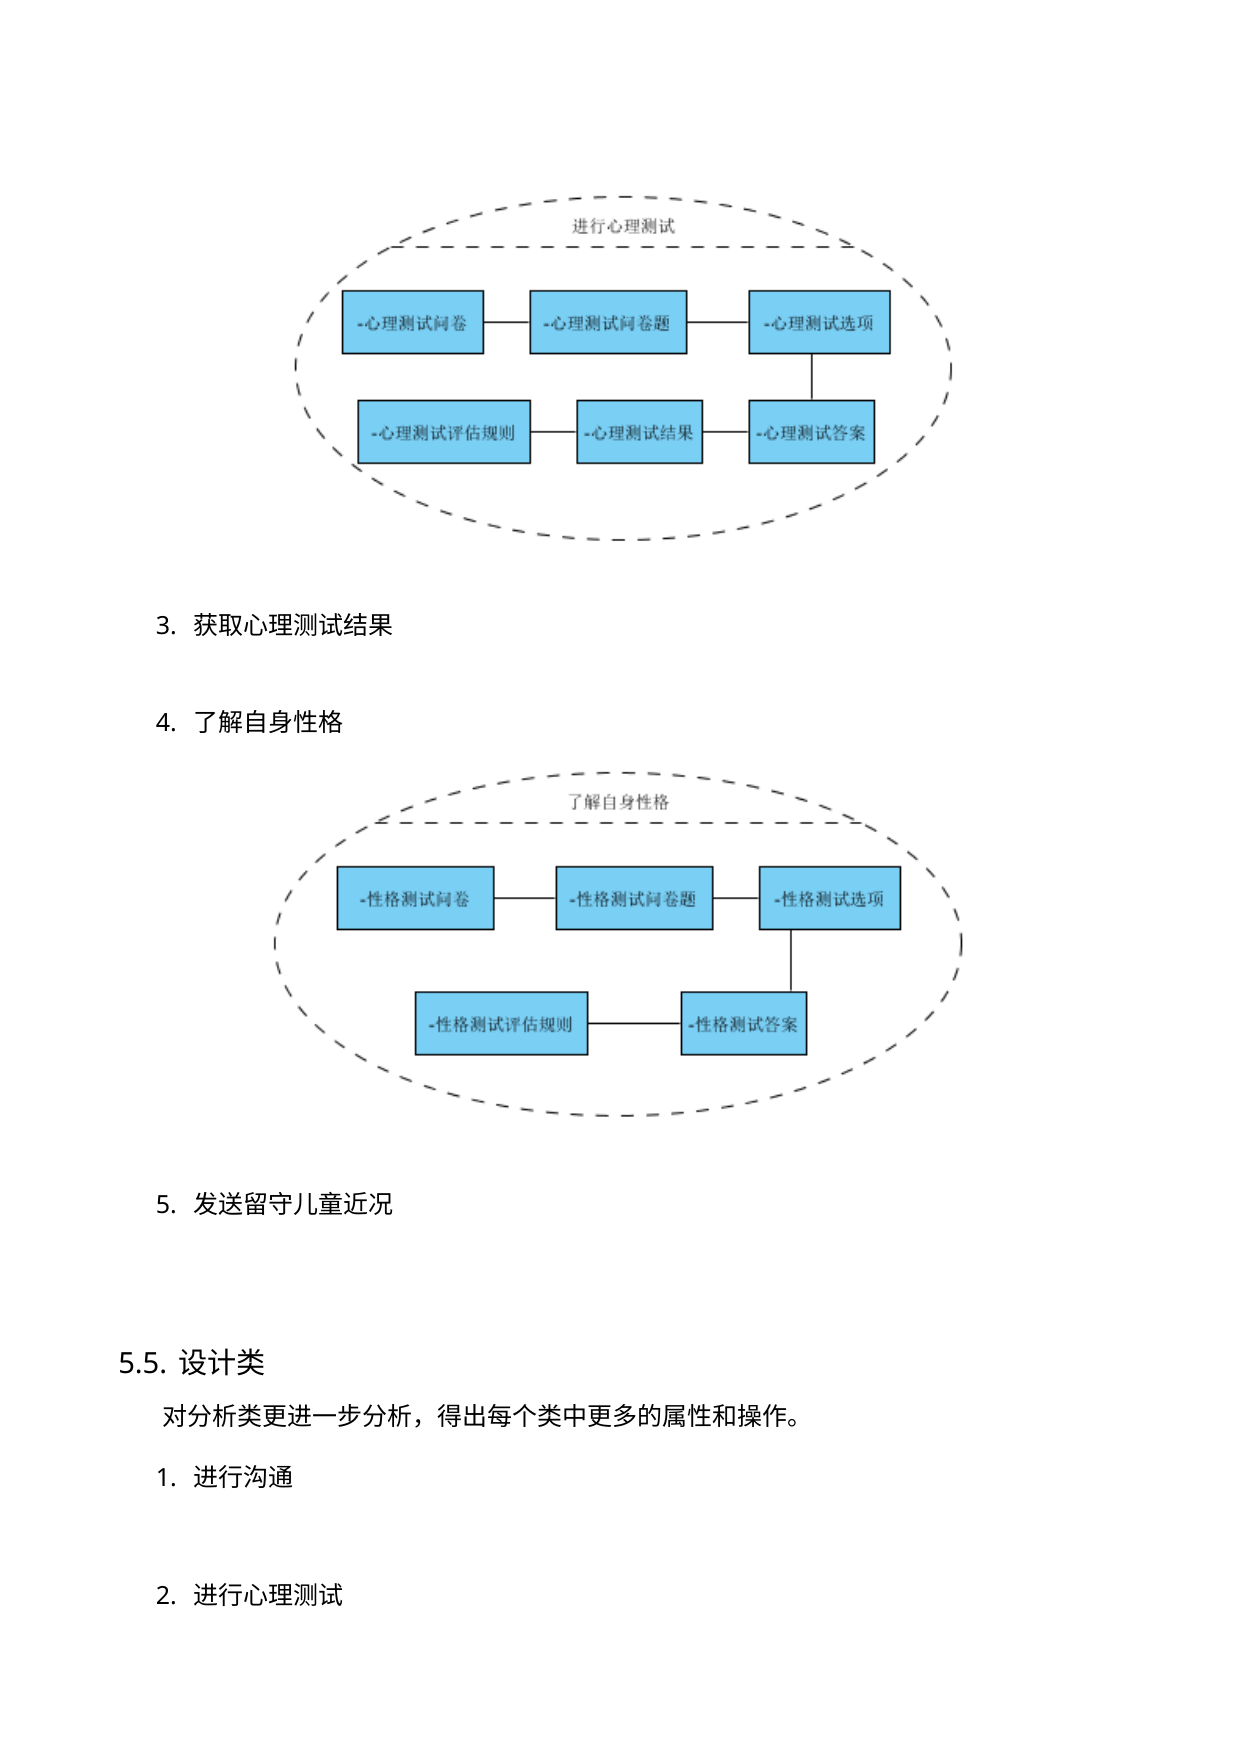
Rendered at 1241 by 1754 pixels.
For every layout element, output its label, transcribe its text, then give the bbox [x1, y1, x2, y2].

subtitle 设计类 [118, 1339, 1122, 1382]
picture [267, 187, 974, 552]
list 进行沟通 [156, 1457, 1122, 1493]
list 进行心理测试 [156, 1576, 1122, 1612]
list 发送留守儿童近况 [156, 1185, 1122, 1221]
list 了解自身性格 [156, 703, 1122, 739]
text 对分析类更进一步分析，得出每个类中更多的属性和操作。 [118, 1396, 1122, 1433]
picture [265, 752, 975, 1131]
list 获取心理测试结果 [156, 606, 1122, 642]
